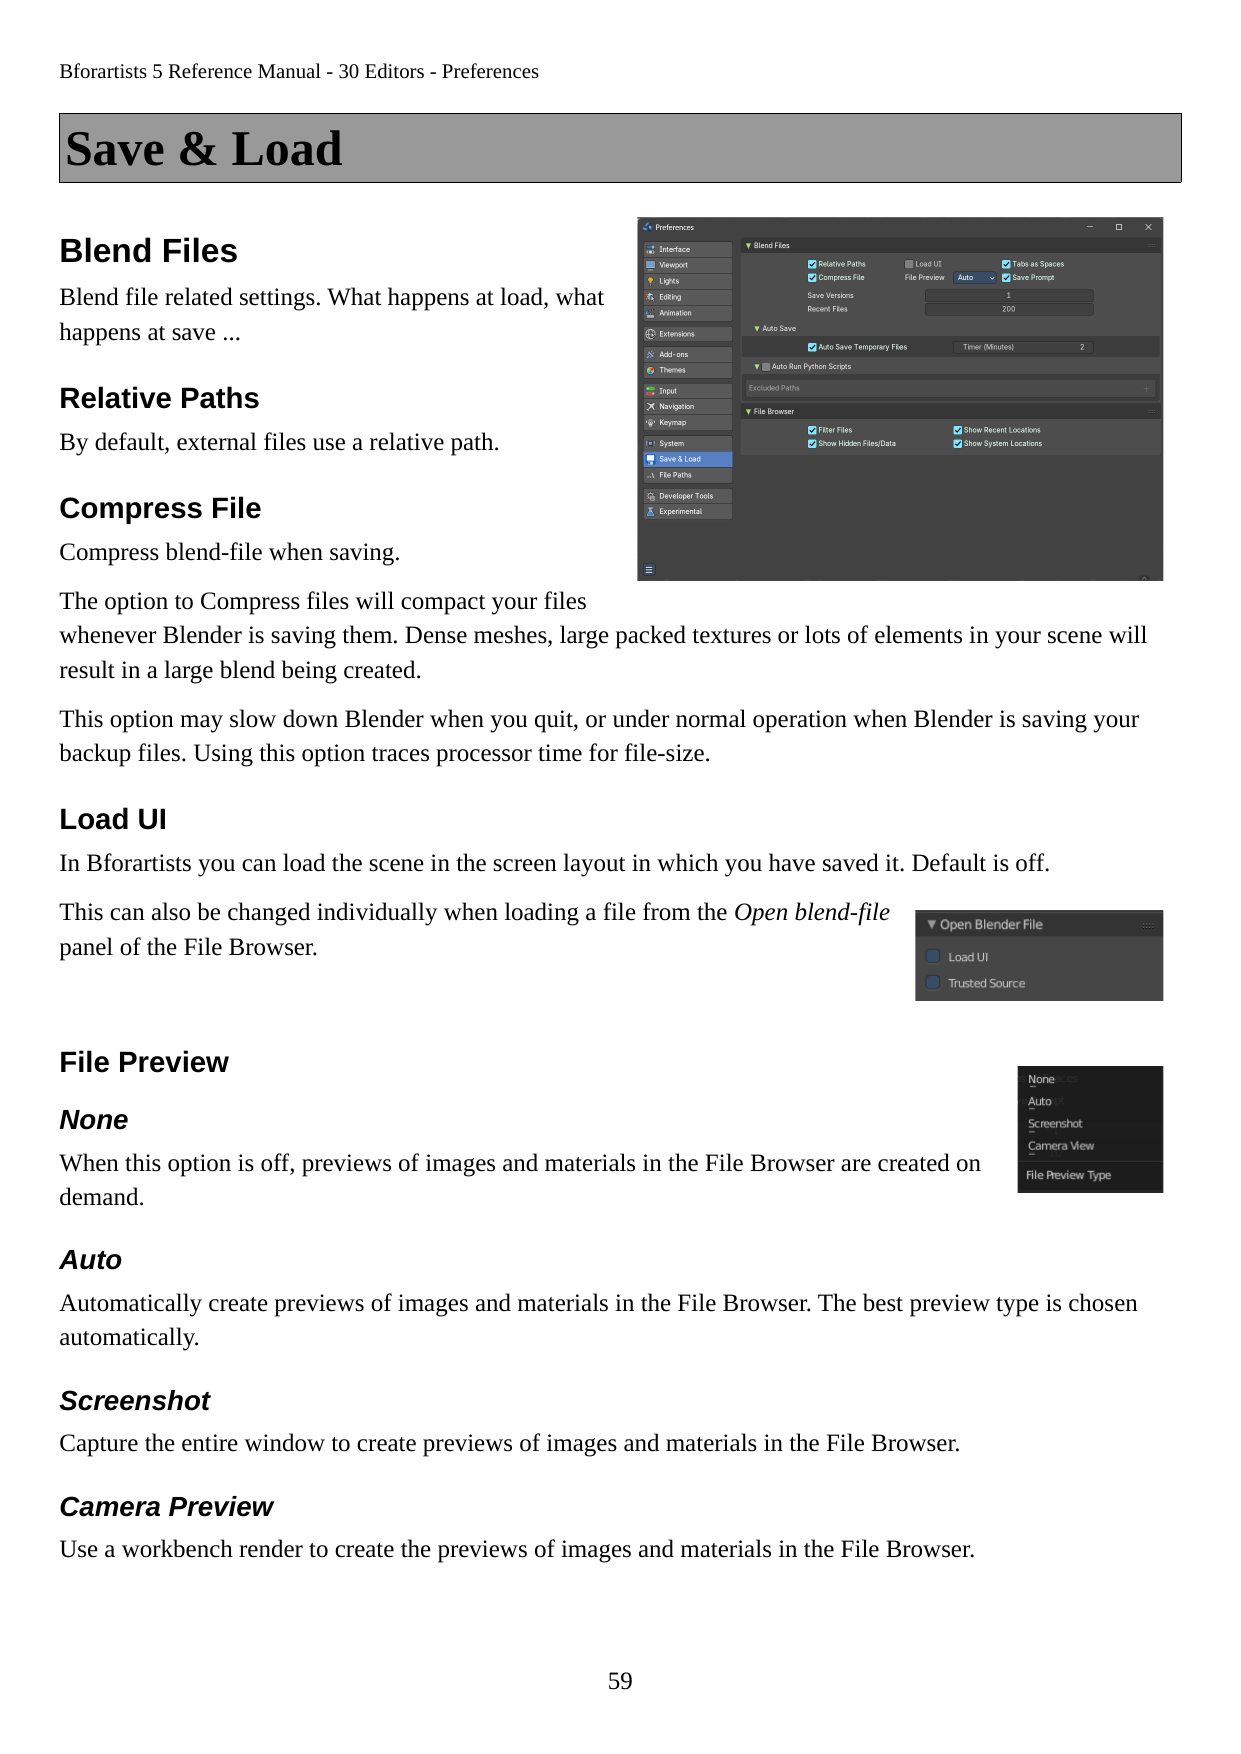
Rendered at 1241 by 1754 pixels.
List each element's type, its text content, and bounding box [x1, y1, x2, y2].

subtitle Relative Paths [59, 381, 637, 414]
subtitle Compress File [59, 491, 637, 524]
subtitle File Preview [59, 1044, 1181, 1078]
text In Bforartists you can load the scene in the screen layout in which you have saved it. Default is off. [59, 848, 1181, 877]
table_header Save & Load [60, 114, 1181, 182]
text This can also be changed individually when loading a file from the Open blend-file panel of the File Browser. [59, 897, 1181, 961]
subtitle Load UI [59, 802, 1181, 836]
picture [637, 217, 1164, 581]
text When this option is off, previews of images and materials in the File Browser are created on demand. [59, 1148, 1181, 1211]
subtitle None [59, 1103, 1017, 1135]
text By default, external files use a relative path. [59, 427, 637, 456]
text Blend file related settings. What happens at load, what happens at save ... [59, 282, 637, 346]
text Compress blend-file when saving. [59, 537, 637, 566]
subtitle [1164, 1103, 1181, 1135]
text Capture the entire window to create previews of images and materials in the File Browser. [59, 1428, 1181, 1457]
subtitle Blend Files [59, 231, 637, 270]
subtitle Screenshot [59, 1384, 1181, 1416]
subtitle Auto [59, 1244, 1181, 1276]
subtitle [1164, 231, 1181, 270]
picture [915, 910, 1164, 1001]
picture [1017, 1066, 1164, 1193]
text This option may slow down Blender when you quit, or under normal operation when Blender is saving your backup files. Using this option traces processor time for file-size. [59, 704, 1181, 767]
subtitle Camera Preview [59, 1490, 1181, 1522]
text Use a workbench render to create the previews of images and materials in the File Browser. [59, 1534, 1181, 1563]
text The option to Compress files will compact your files whenever Blender is saving them. Dense meshes, large packed textures or lots of elements in your scene will result in a large blend being created. [59, 586, 1181, 683]
subtitle [1164, 491, 1181, 524]
text Automatically create previews of images and materials in the File Browser. The best preview type is chosen automatically. [59, 1288, 1181, 1351]
subtitle [1164, 381, 1181, 414]
